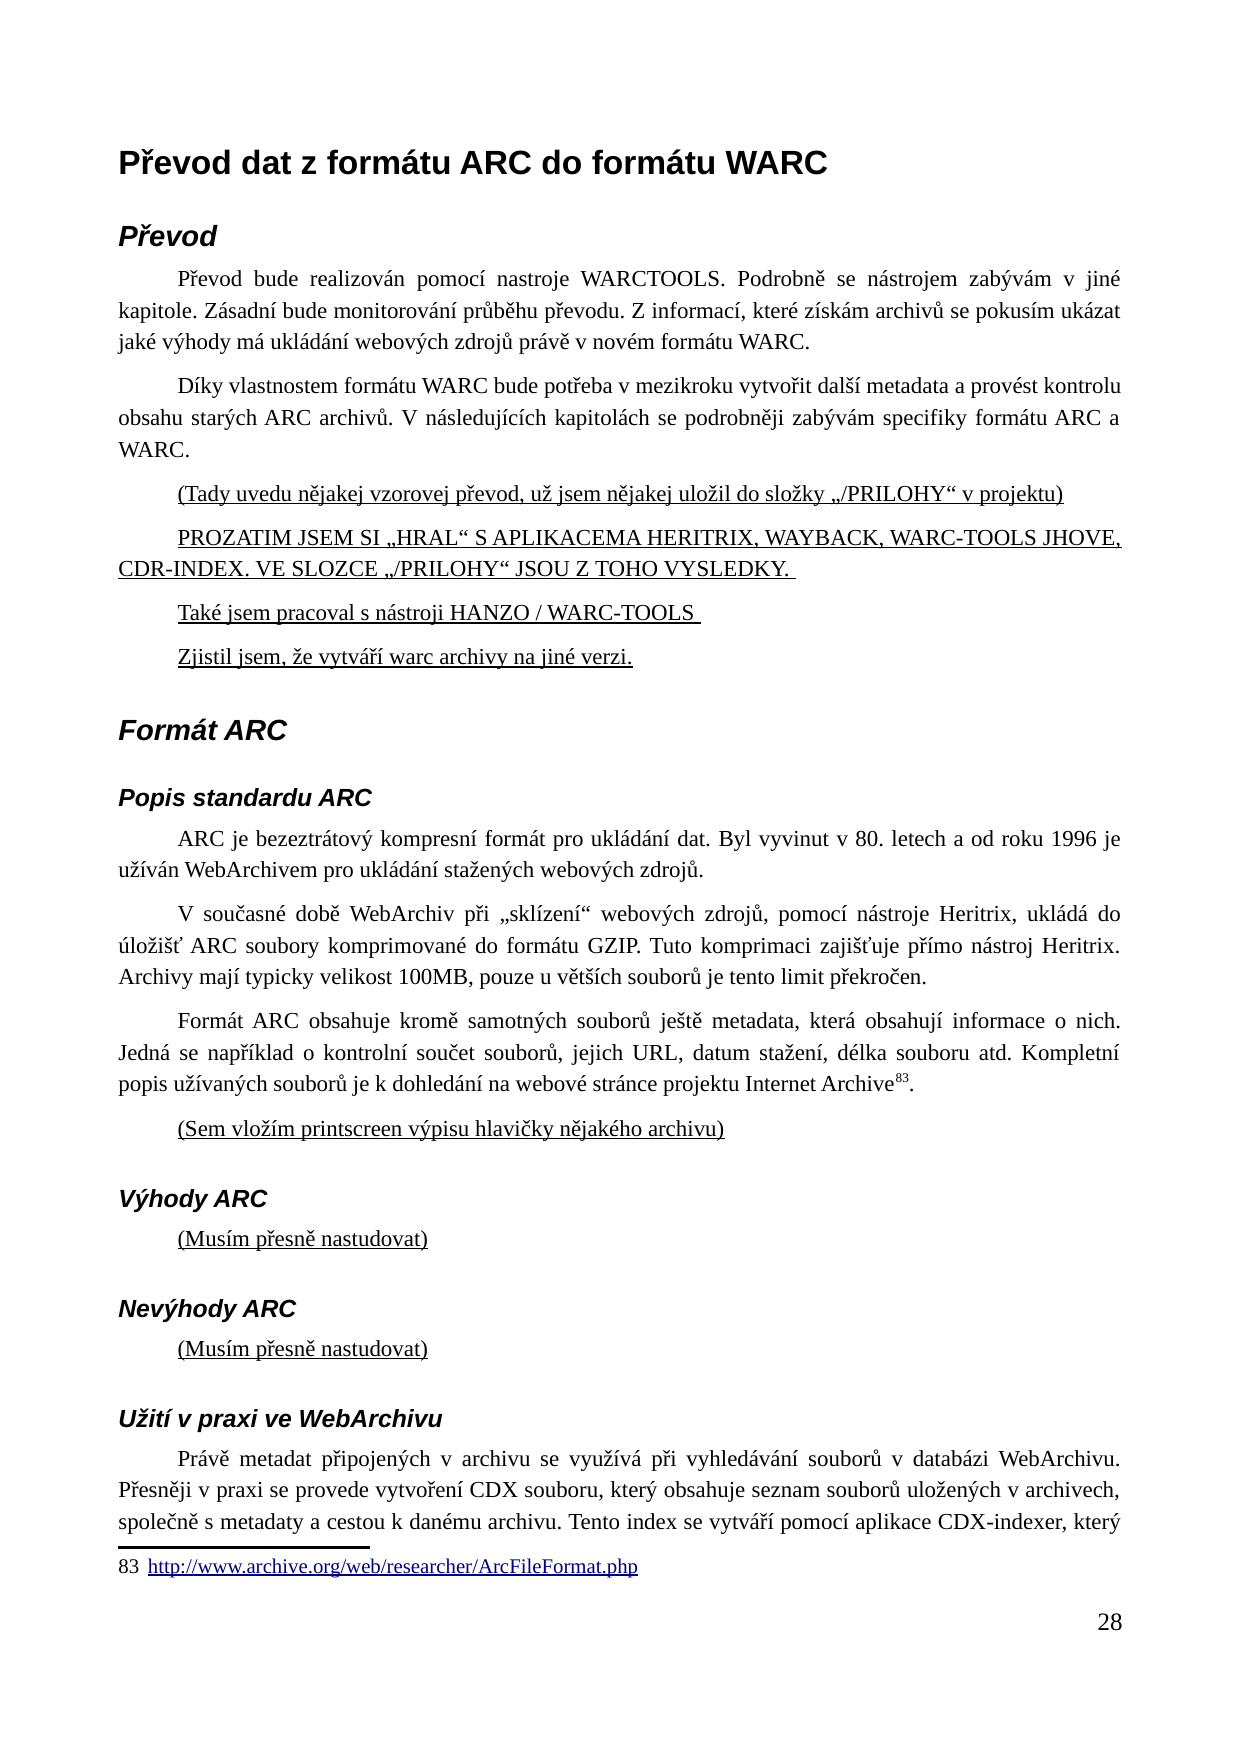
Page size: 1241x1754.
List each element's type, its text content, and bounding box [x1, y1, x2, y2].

subtitle Převod [118, 219, 1122, 253]
subtitle Užití v praxi ve WebArchivu [118, 1404, 1122, 1432]
text Zjistil jsem, že vytváří warc archivy na jiné verzi. [118, 643, 1122, 670]
text Také jsem pracoval s nástroji HANZO / WARC-TOOLS [118, 599, 1122, 626]
text http://www.archive.org/web/researcher/ArcFileFormat.php [118, 1553, 1122, 1578]
text PROZATIM JSEM SI „HRAL“ S APLIKACEMA HERITRIX, WAYBACK, WARC-TOOLS JHOVE, CDR-INDEX. VE SLOZCE „/PRILOHY“ JSOU Z TOHO VYSLEDKY. [118, 524, 1122, 582]
text Formát ARC obsahuje kromě samotných souborů ještě metadata, která obsahují informace o nich. Jedná se například o kontrolní součet souborů, jejich URL, datum stažení, délka souboru atd. Kompletní popis užívaných souborů je k dohledání na webové stránce projektu Internet Archive. [118, 1007, 1122, 1097]
subtitle Nevýhody ARC [118, 1294, 1122, 1322]
text Díky vlastnostem formátu WARC bude potřeba v mezikroku vytvořit další metadata a provést kontrolu obsahu starých ARC archivů. V následujících kapitolách se podrobněji zabývám specifiky formátu ARC a WARC. [118, 372, 1122, 462]
subtitle Převod dat z formátu ARC do formátu WARC [118, 143, 1122, 182]
text (Tady uvedu nějakej vzorovej převod, už jsem nějakej uložil do složky „/PRILOHY“ v projektu) [118, 480, 1122, 506]
text (Musím přesně nastudovat) [118, 1335, 1122, 1361]
subtitle Formát ARC [118, 712, 1122, 746]
text Převod bude realizován pomocí nastroje WARCTOOLS. Podrobně se nástrojem zabývám v jiné kapitole. Zásadní bude monitorování průběhu převodu. Z informací, které získám archivů se pokusím ukázat jaké výhody má ukládání webových zdrojů právě v novém formátu WARC. [118, 265, 1122, 355]
text V současné době WebArchiv při „sklízení“ webových zdrojů, pomocí nástroje Heritrix, ukládá do úložišť ARC soubory komprimované do formátu GZIP. Tuto komprimaci zajišťuje přímo nástroj Heritrix. Archivy mají typicky velikost 100MB, pouze u větších souborů je tento limit překročen. [118, 900, 1122, 990]
text (Musím přesně nastudovat) [118, 1225, 1122, 1251]
subtitle Výhody ARC [118, 1184, 1122, 1212]
text (Sem vložím printscreen výpisu hlavičky nějakého archivu) [118, 1114, 1122, 1141]
subtitle Popis standardu ARC [118, 783, 1122, 812]
text Právě metadat připojených v archivu se využívá při vyhledávání souborů v databázi WebArchivu. Přesněji v praxi se provede vytvoření CDX souboru, který obsahuje seznam souborů uložených v archivech, společně s metadaty a cestou k danému archivu. Tento index se vytváří pomocí aplikace CDX-indexer, který [118, 1445, 1122, 1534]
text ARC je bezeztrátový kompresní formát pro ukládání dat. Byl vyvinut v 80. letech a od roku 1996 je užíván WebArchivem pro ukládání stažených webových zdrojů. [118, 824, 1122, 882]
